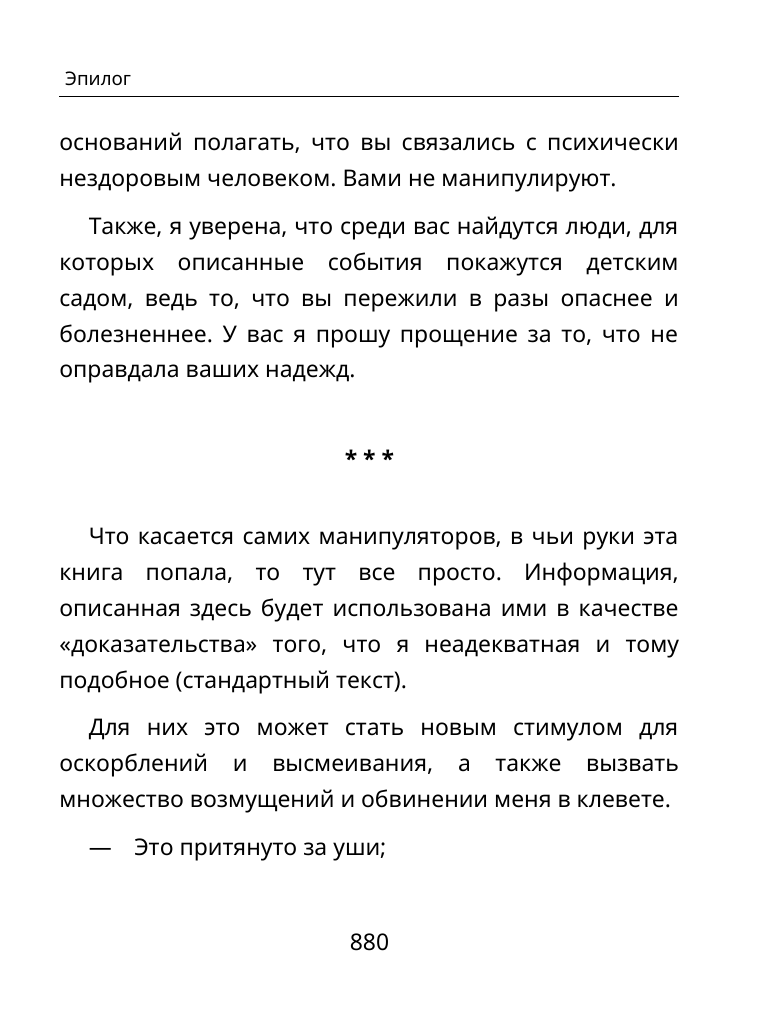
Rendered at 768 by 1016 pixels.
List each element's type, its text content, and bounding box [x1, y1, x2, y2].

text оснований полагать, что вы связались с психически нездоровым человеком. Вами не манипулируют. [59, 126, 679, 193]
text Также, я уверена, что среди вас найдутся люди, для которых описанные события покажутся детским садом, ведь то, что вы пережили в разы опаснее и болезненнее. У вас я прошу прощение за то, что не оправдала ваших надежд. [59, 210, 679, 385]
subtitle * * * [59, 442, 679, 474]
text Что касается самих манипуляторов, в чьи руки эта книга попала, то тут все просто. Информация, описанная здесь будет использована ими в качестве «доказательства» того, что я неадекватная и тому подобное (стандартный текст). [59, 520, 679, 695]
text Для них это может стать новым стимулом для оскорблений и высмеивания, а также вызвать множество возмущений и обвинении меня в клевете. [59, 711, 679, 814]
list Это притянуто за уши; [59, 831, 679, 862]
